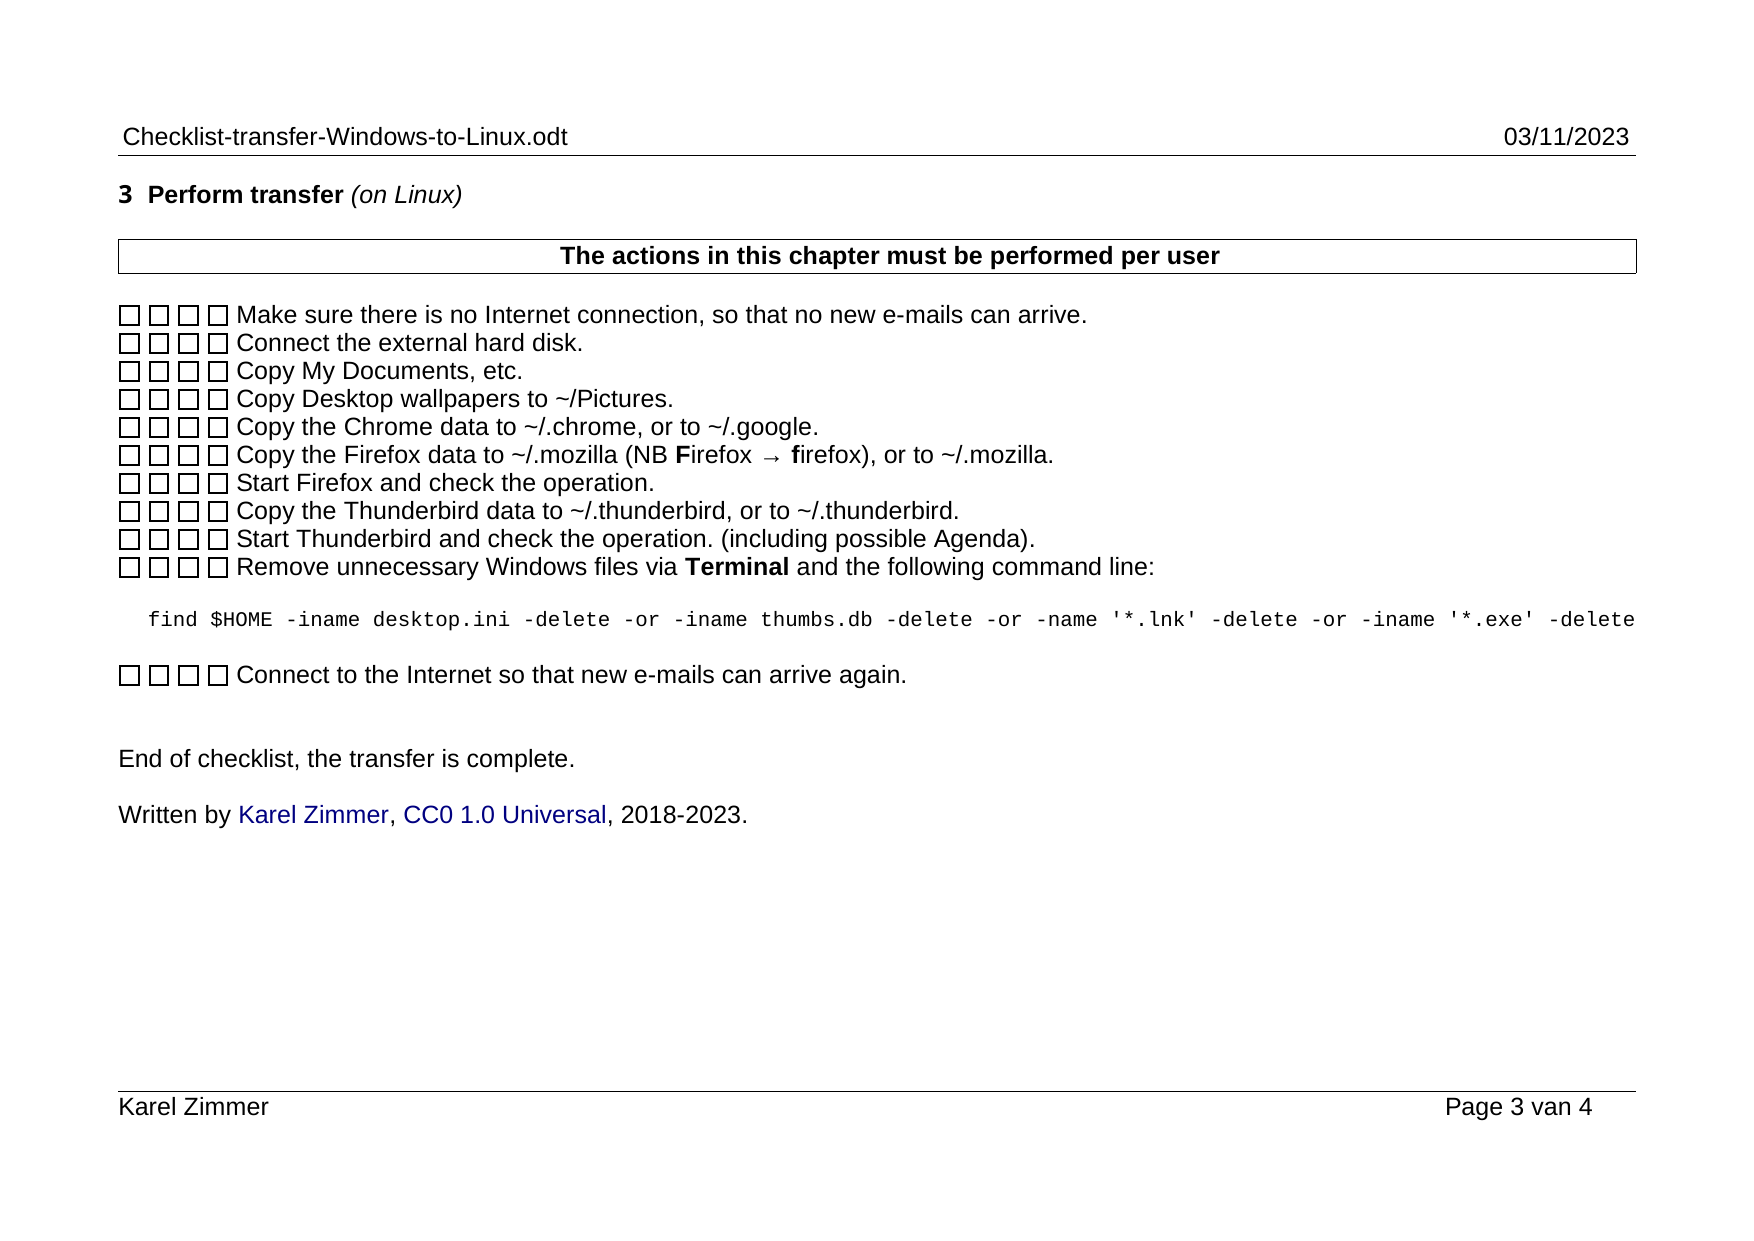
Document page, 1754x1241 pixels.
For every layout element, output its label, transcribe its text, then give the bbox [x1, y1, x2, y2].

text Copy the Chrome data to ~/.chrome, or to ~/.google. [118, 413, 1636, 441]
list Perform transfer (on Linux) [118, 177, 1636, 239]
text Start Thunderbird and check the operation. (including possible Agenda). [118, 525, 1636, 553]
text Connect to the Internet so that new e-mails can arrive again. [118, 661, 1636, 689]
text Copy My Documents, etc. [118, 357, 1636, 385]
text Copy the Firefox data to ~/.mozilla (NB Firefox → firefox), or to ~/.mozilla. [118, 441, 1636, 469]
text Remove unnecessary Windows files via Terminal and the following command line: [118, 553, 1636, 609]
list End of checklist, the transfer is complete. [118, 717, 1636, 773]
list find $HOME -iname desktop.ini -delete -or -iname thumbs.db -delete -or -name '*.lnk' -delete -or -iname '*.exe' -delete [118, 609, 1636, 661]
text Copy Desktop wallpapers to ~/Pictures. [118, 385, 1636, 413]
list Written by Karel Zimmer, CC0 1.0 Universal, 2018-2023. [118, 801, 1636, 829]
text Start Firefox and check the operation. [118, 469, 1636, 497]
text Connect the external hard disk. [118, 329, 1636, 357]
list The actions in this chapter must be performed per user [119, 240, 1636, 273]
text Make sure there is no Internet connection, so that no new e-mails can arrive. [118, 301, 1636, 329]
text Copy the Thunderbird data to ~/.thunderbird, or to ~/.thunderbird. [118, 497, 1636, 525]
